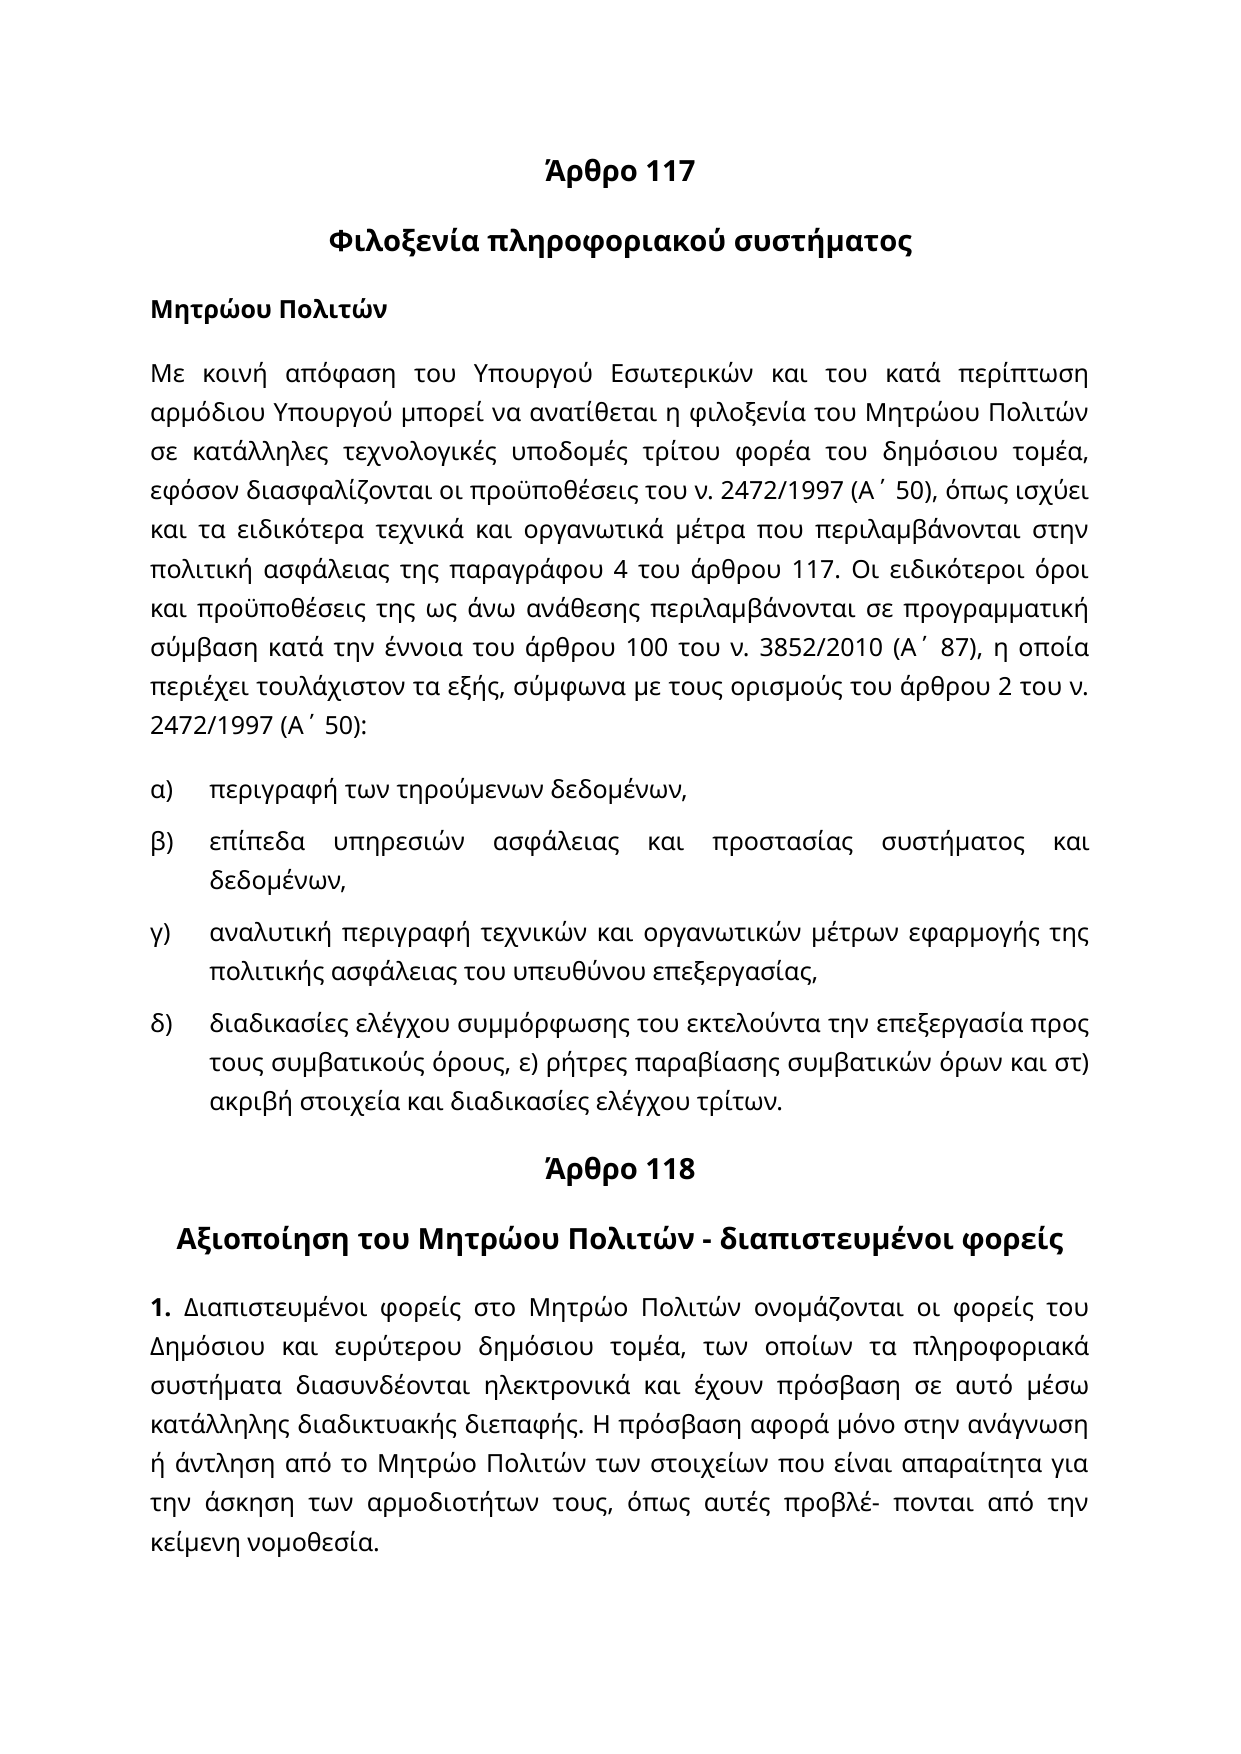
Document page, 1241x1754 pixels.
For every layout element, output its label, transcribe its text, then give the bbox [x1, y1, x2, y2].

subtitle Άρθρο 118 [150, 1148, 1090, 1188]
text Μητρώου Πολιτών [150, 291, 1090, 325]
list δ) διαδικασίες ελέγχου συμμόρφωσης του εκτελούντα την επεξεργασία προς τους συμβατικούς όρους, ε) ρήτρες παραβίασης συμβατικών όρων και στ) ακριβή στοιχεία και διαδικασίες ελέγχου τρίτων. [150, 1005, 1090, 1118]
text Με κοινή απόφαση του Υπουργού Εσωτερικών και του κατά περίπτωση αρμόδιου Υπουργού μπορεί να ανατίθεται η φιλοξενία του Μητρώου Πολιτών σε κατάλληλες τεχνολογικές υποδομές τρίτου φορέα του δημόσιου τομέα, εφόσον διασφαλίζονται οι προϋποθέσεις του ν. 2472/1997 (Α΄ 50), όπως ισχύει και τα ειδικότερα τεχνικά και οργανωτικά μέτρα που περιλαμβάνονται στην πολιτική ασφάλειας της παραγράφου 4 του άρθρου 117. Οι ειδικότεροι όροι και προϋποθέσεις της ως άνω ανάθεσης περιλαμβάνονται σε προγραμματική σύμβαση κατά την έννοια του άρθρου 100 του ν. 3852/2010 (Α΄ 87), η οποία περιέχει τουλάχιστον τα εξής, σύμφωνα με τους ορισμούς του άρθρου 2 του ν. 2472/1997 (Α΄ 50): [150, 355, 1090, 742]
list γ) αναλυτική περιγραφή τεχνικών και οργανωτικών μέτρων εφαρμογής της πολιτικής ασφάλειας του υπευθύνου επεξεργασίας, [150, 914, 1090, 988]
subtitle Φιλοξενία πληροφοριακού συστήματος [150, 221, 1090, 260]
subtitle Άρθρο 117 [150, 150, 1090, 190]
subtitle Αξιοποίηση του Μητρώου Πολιτών - διαπιστευμένοι φορείς [150, 1218, 1090, 1258]
list β) επίπεδα υπηρεσιών ασφάλειας και προστασίας συστήματος και δεδομένων, [150, 824, 1090, 897]
text 1. Διαπιστευμένοι φορείς στο Μητρώο Πολιτών ονομάζονται οι φορείς του Δημόσιου και ευρύτερου δημόσιου τομέα, των οποίων τα πληροφοριακά συστήματα διασυνδέονται ηλεκτρονικά και έχουν πρόσβαση σε αυτό μέσω κατάλληλης διαδικτυακής διεπαφής. Η πρόσβαση αφορά μόνο στην ανάγνωση ή άντληση από το Μητρώο Πολιτών των στοιχείων που είναι απαραίτητα για την άσκηση των αρμοδιοτήτων τους, όπως αυτές προβλέ- πονται από την κείμενη νομοθεσία. [150, 1289, 1090, 1558]
list α) περιγραφή των τηρούμενων δεδομένων, [150, 772, 1090, 806]
